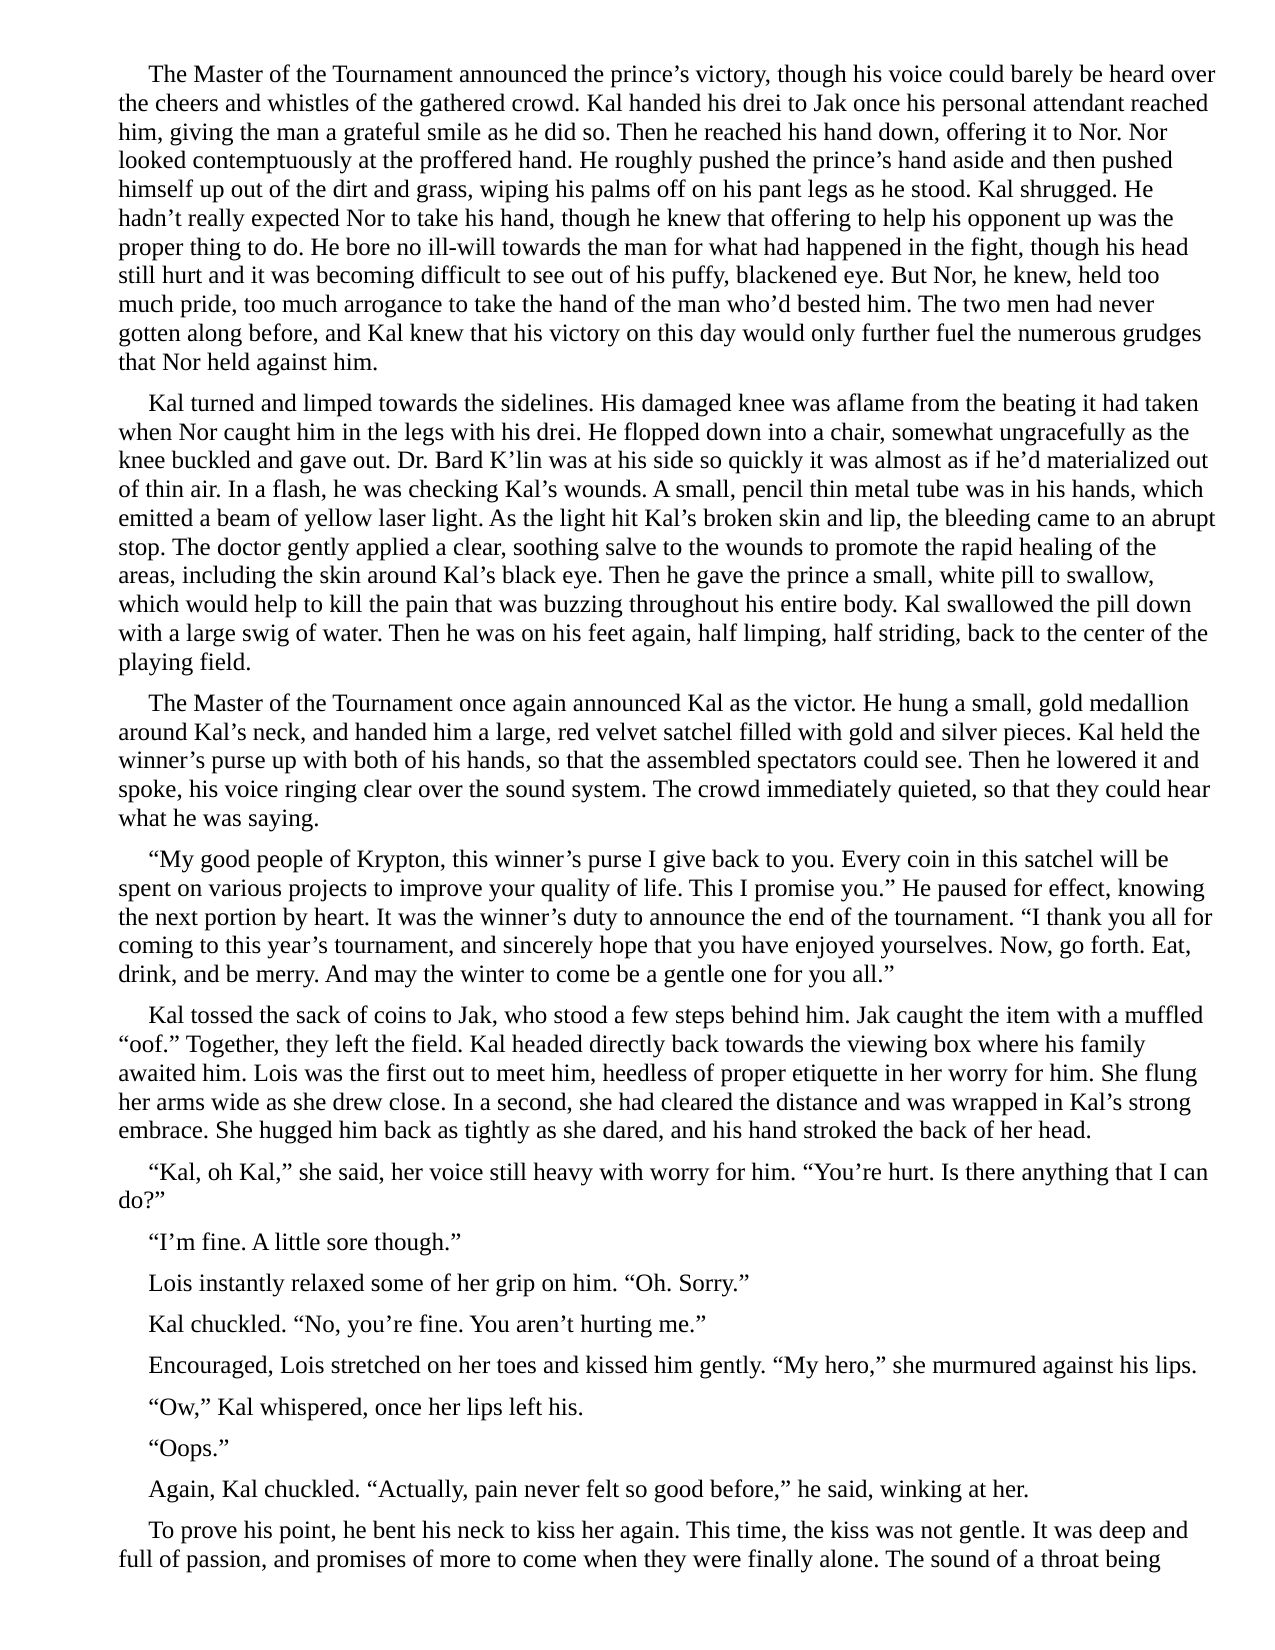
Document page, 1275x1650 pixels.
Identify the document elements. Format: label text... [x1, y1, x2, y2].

text “Oops.” [118, 1433, 1216, 1462]
text The Master of the Tournament announced the prince’s victory, though his voice could barely be heard over the cheers and whistles of the gathered crowd. Kal handed his drei to Jak once his personal attendant reached him, giving the man a grateful smile as he did so. Then he reached his hand down, offering it to Nor. Nor looked contemptuously at the proffered hand. He roughly pushed the prince’s hand aside and then pushed himself up out of the dirt and grass, wiping his palms off on his pant legs as he stood. Kal shrugged. He hadn’t really expected Nor to take his hand, though he knew that offering to help his opponent up was the proper thing to do. He bore no ill-will towards the man for what had happened in the fight, though his head still hurt and it was becoming difficult to see out of his puffy, blackened eye. But Nor, he knew, held too much pride, too much arrogance to take the hand of the man who’d bested him. The two men had never gotten along before, and Kal knew that his victory on this day would only further fuel the numerous grudges that Nor held against him. [118, 59, 1216, 375]
text The Master of the Tournament once again announced Kal as the victor. He hung a small, gold medallion around Kal’s neck, and handed him a large, red velvet satchel filled with gold and silver pieces. Kal held the winner’s purse up with both of his hands, so that the assembled spectators could see. Then he lowered it and spoke, his voice ringing clear over the sound system. The crowd immediately quieted, so that they could hear what he was saying. [118, 688, 1216, 832]
text “My good people of Krypton, this winner’s purse I give back to you. Every coin in this satchel will be spent on various projects to improve your quality of life. This I promise you.” He paused for effect, knowing the next portion by heart. It was the winner’s duty to announce the end of the tournament. “I thank you all for coming to this year’s tournament, and sincerely hope that you have enjoyed yourselves. Now, go forth. Eat, drink, and be merry. And may the winter to come be a gentle one for you all.” [118, 844, 1216, 988]
text Kal chuckled. “No, you’re fine. You aren’t hurting me.” [118, 1309, 1216, 1338]
text Lois instantly relaxed some of her grip on him. “Oh. Sorry.” [118, 1268, 1216, 1297]
text Again, Kal chuckled. “Actually, pain never felt so good before,” he said, winking at her. [118, 1474, 1216, 1503]
text To prove his point, he bent his neck to kiss her again. This time, the kiss was not gentle. It was deep and full of passion, and promises of more to come when they were finally alone. The sound of a throat being [118, 1515, 1216, 1573]
text Kal tossed the sack of coins to Jak, who stood a few steps behind him. Jak caught the item with a muffled “oof.” Together, they left the field. Kal headed directly back towards the viewing box where his family awaited him. Lois was the first out to meet him, heedless of proper etiquette in her worry for him. She flung her arms wide as she drew close. In a second, she had cleared the distance and was wrapped in Kal’s strong embrace. She hugged him back as tightly as she dared, and his hand stroked the back of her head. [118, 1000, 1216, 1144]
text “Kal, oh Kal,” she said, her voice still heavy with worry for him. “You’re hurt. Is there anything that I can do?” [118, 1157, 1216, 1214]
text Encouraged, Lois stretched on her toes and kissed him gently. “My hero,” she murmured against his lips. [118, 1350, 1216, 1379]
text “Ow,” Kal whispered, once her lips left his. [118, 1392, 1216, 1420]
text Kal turned and limped towards the sidelines. His damaged knee was aflame from the beating it had taken when Nor caught him in the legs with his drei. He flopped down into a chair, somewhat ungracefully as the knee buckled and gave out. Dr. Bard K’lin was at his side so quickly it was almost as if he’d materialized out of thin air. In a flash, he was checking Kal’s wounds. A small, pencil thin metal tube was in his hands, which emitted a beam of yellow laser light. As the light hit Kal’s broken skin and lip, the bleeding came to an abrupt stop. The doctor gently applied a clear, soothing salve to the wounds to promote the rapid healing of the areas, including the skin around Kal’s black eye. Then he gave the prince a small, white pill to swallow, which would help to kill the pain that was buzzing throughout his entire body. Kal swallowed the pill down with a large swig of water. Then he was on his feet again, half limping, half striding, back to the center of the playing field. [118, 388, 1216, 675]
text “I’m fine. A little sore though.” [118, 1227, 1216, 1255]
